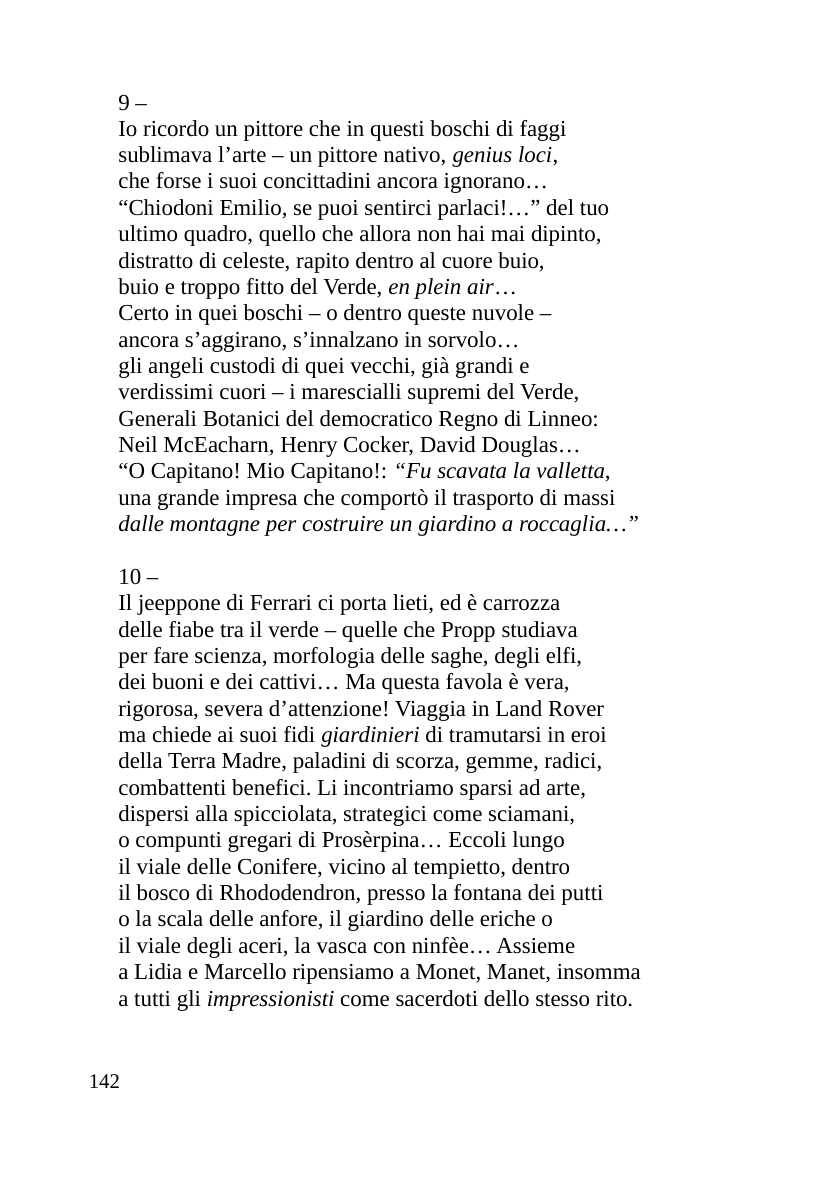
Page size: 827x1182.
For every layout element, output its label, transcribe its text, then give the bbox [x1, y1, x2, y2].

text rigorosa, severa d’attenzione! Viaggia in Land Rover [88, 695, 738, 721]
text a tutti gli impressionisti come sacerdoti dello stesso rito. [88, 984, 738, 1011]
text sublimava l’arte – un pittore nativo, genius loci, [88, 141, 738, 168]
text combattenti benefici. Li incontriamo sparsi ad arte, [88, 774, 738, 800]
text a Lidia e Marcello ripensiamo a Monet, Manet, insomma [88, 958, 738, 984]
text ultimo quadro, quello che allora non hai mai dipinto, [88, 220, 738, 247]
text il bosco di Rhododendron, presso la fontana dei putti [88, 879, 738, 906]
text Io ricordo un pittore che in questi boschi di faggi [88, 115, 738, 141]
text Il jeeppone di Ferrari ci porta lieti, ed è carrozza [88, 589, 738, 616]
text Generali Botanici del democratico Regno di Linneo: [88, 405, 738, 431]
text o la scala delle anfore, il giardino delle eriche o [88, 906, 738, 932]
text 10 – [88, 563, 738, 589]
text per fare scienza, morfologia delle saghe, degli elfi, [88, 642, 738, 668]
text il viale delle Conifere, vicino al tempietto, dentro [88, 853, 738, 879]
text Neil McEacharn, Henry Cocker, David Douglas… [88, 431, 738, 457]
text “Chiodoni Emilio, se puoi sentirci parlaci!…” del tuo [88, 194, 738, 220]
text dei buoni e dei cattivi… Ma questa favola è vera, [88, 668, 738, 695]
text buio e troppo fitto del Verde, en plein air… [88, 273, 738, 299]
text 9 – [88, 88, 738, 115]
text della Terra Madre, paladini di scorza, gemme, radici, [88, 747, 738, 774]
text che forse i suoi concittadini ancora ignorano… [88, 168, 738, 194]
text una grande impresa che comportò il trasporto di massi [88, 484, 738, 510]
text ma chiede ai suoi fidi giardinieri di tramutarsi in eroi [88, 721, 738, 747]
text ancora s’aggirano, s’innalzano in sorvolo… [88, 326, 738, 352]
text delle fiabe tra il verde – quelle che Propp studiava [88, 616, 738, 642]
text o compunti gregari di Prosèrpina… Eccoli lungo [88, 826, 738, 853]
text il viale degli aceri, la vasca con ninfèe… Assieme [88, 932, 738, 958]
text gli angeli custodi di quei vecchi, già grandi e [88, 352, 738, 378]
text verdissimi cuori – i marescialli supremi del Verde, [88, 378, 738, 405]
text dispersi alla spicciolata, strategici come sciamani, [88, 800, 738, 826]
text “O Capitano! Mio Capitano!: “Fu scavata la valletta, [88, 457, 738, 484]
text Certo in quei boschi – o dentro queste nuvole – [88, 299, 738, 326]
text dalle montagne per costruire un giardino a roccaglia…” [88, 510, 738, 537]
text distratto di celeste, rapito dentro al cuore buio, [88, 247, 738, 273]
